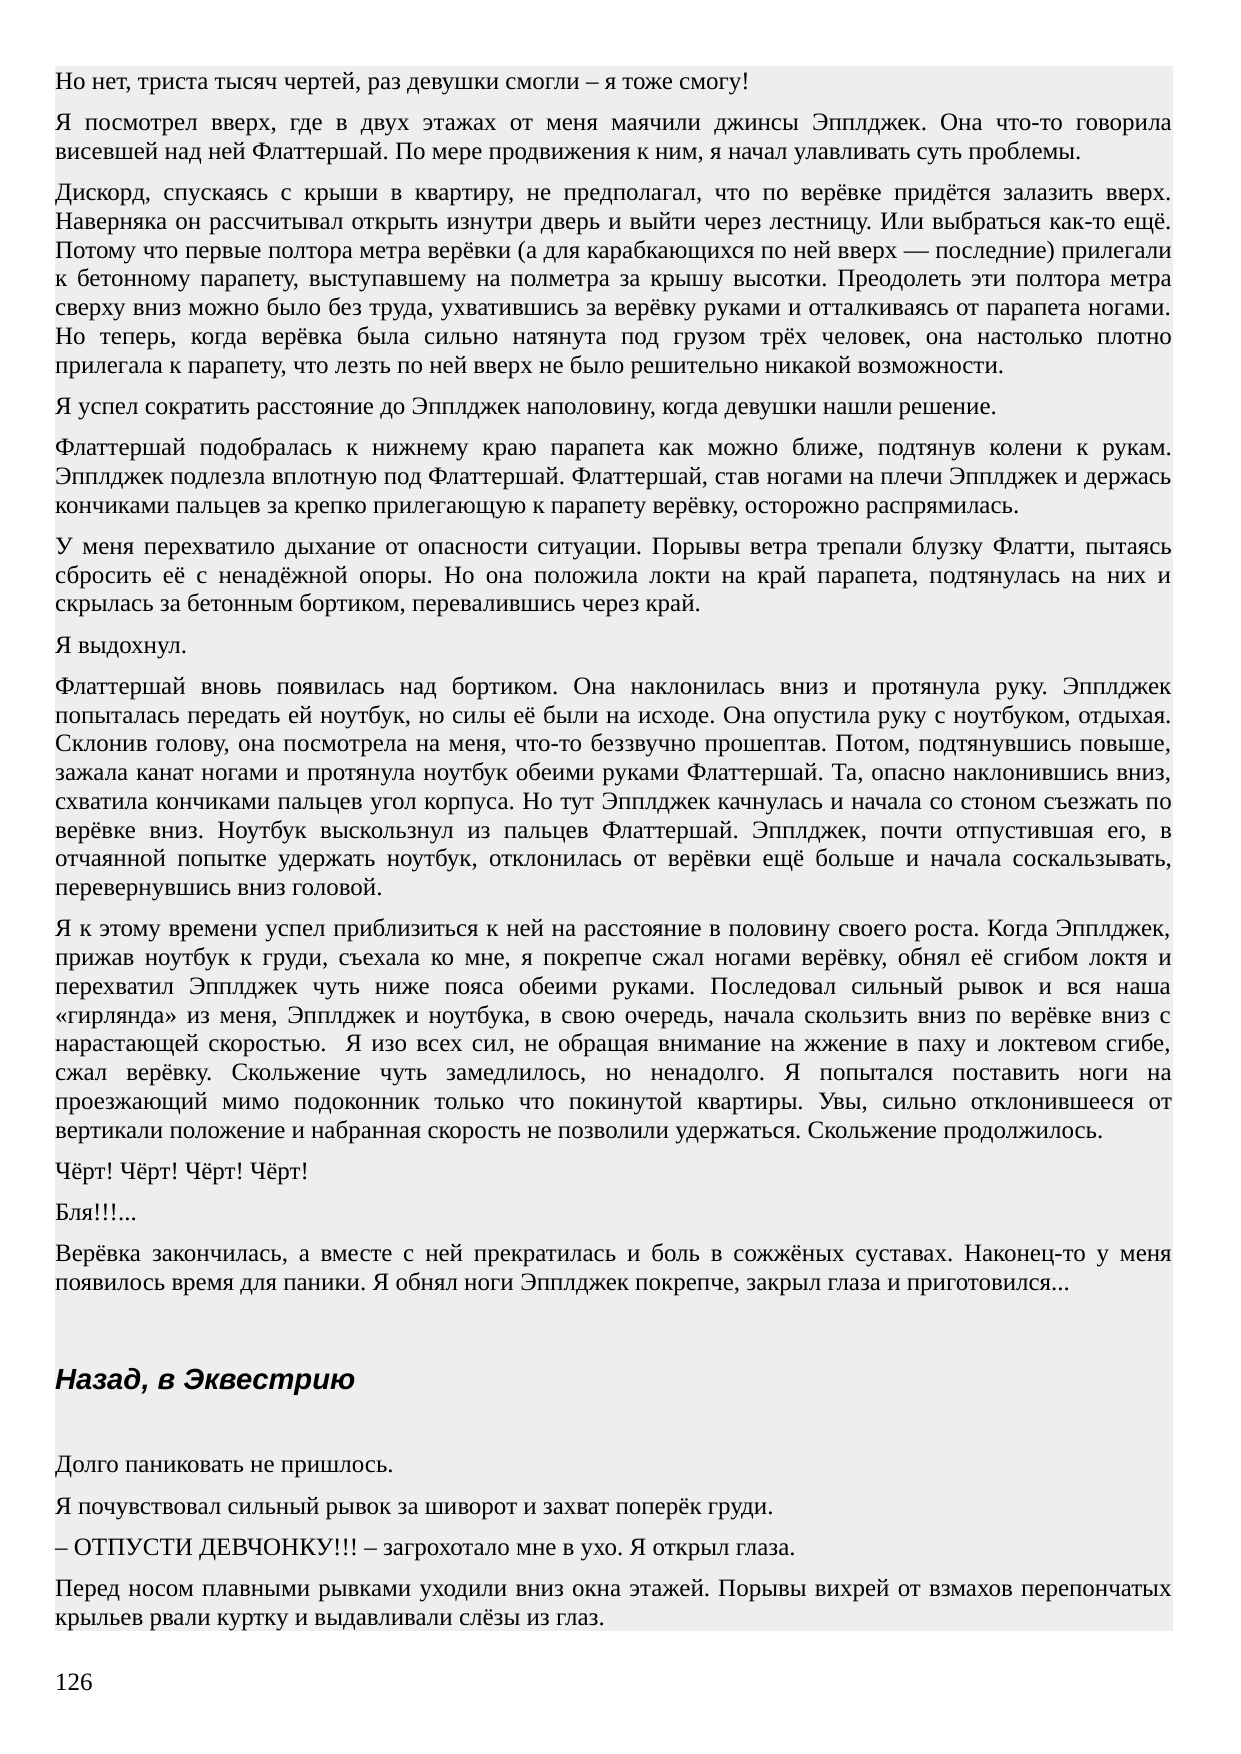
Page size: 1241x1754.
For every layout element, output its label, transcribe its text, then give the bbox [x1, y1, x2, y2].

text Чёрт! Чёрт! Чёрт! Чёрт! [55, 1156, 1173, 1185]
subtitle Назад, в Эквестрию [55, 1362, 1173, 1396]
text Дискорд, спускаясь с крыши в квартиру, не предполагал, что по верёвке придётся залазить вверх. Наверняка он рассчитывал открыть изнутри дверь и выйти через лестницу. Или выбраться как-то ещё. Потому что первые полтора метра верёвки (а для карабкающихся по ней вверх — последние) прилегали к бетонному парапету, выступавшему на полметра за крышу высотки. Преодолеть эти полтора метра сверху вниз можно было без труда, ухватившись за верёвку руками и отталкиваясь от парапета ногами. Но теперь, когда верёвка была сильно натянута под грузом трёх человек, она настолько плотно прилегала к парапету, что лезть по ней вверх не было решительно никакой возможности. [55, 177, 1173, 378]
text Долго паниковать не пришлось. [55, 1449, 1173, 1478]
text Бля!!!... [55, 1197, 1173, 1226]
text Я посмотрел вверх, где в двух этажах от меня маячили джинсы Эпплджек. Она что-то говорила висевшей над ней Флаттершай. По мере продвижения к ним, я начал улавливать суть проблемы. [55, 107, 1173, 165]
text Я выдохнул. [55, 630, 1173, 658]
text Верёвка закончилась, а вместе с ней прекратилась и боль в сожжёных суставах. Наконец-то у меня появилось время для паники. Я обнял ноги Эпплджек покрепче, закрыл глаза и приготовился... [55, 1238, 1173, 1296]
text Перед носом плавными рывками уходили вниз окна этажей. Порывы вихрей от взмахов перепончатых крыльев рвали куртку и выдавливали слёзы из глаз. [55, 1573, 1173, 1631]
text Я почувствовал сильный рывок за шиворот и захват поперёк груди. [55, 1491, 1173, 1519]
text Но нет, триста тысяч чертей, раз девушки смогли – я тоже смогу! [55, 66, 1173, 95]
text Я к этому времени успел приблизиться к ней на расстояние в половину своего роста. Когда Эпплджек, прижав ноутбук к груди, съехала ко мне, я покрепче сжал ногами верёвку, обнял её сгибом локтя и перехватил Эпплджек чуть ниже пояса обеими руками. Последовал сильный рывок и вся наша «гирлянда» из меня, Эпплджек и ноутбука, в свою очередь, начала скользить вниз по верёвке вниз с нарастающей скоростью. Я изо всех сил, не обращая внимание на жжение в паху и локтевом сгибе, сжал верёвку. Скольжение чуть замедлилось, но ненадолго. Я попытался поставить ноги на проезжающий мимо подоконник только что покинутой квартиры. Увы, сильно отклонившееся от вертикали положение и набранная скорость не позволили удержаться. Скольжение продолжилось. [55, 913, 1173, 1143]
text Я успел сократить расстояние до Эпплджек наполовину, когда девушки нашли решение. [55, 391, 1173, 420]
text – ОТПУСТИ ДЕВЧОНКУ!!! – загрохотало мне в ухо. Я открыл глаза. [55, 1532, 1173, 1561]
text У меня перехватило дыхание от опасности ситуации. Порывы ветра трепали блузку Флатти, пытаясь сбросить её с ненадёжной опоры. Но она положила локти на край парапета, подтянулась на них и скрылась за бетонным бортиком, перевалившись через край. [55, 531, 1173, 617]
text Флаттершай подобралась к нижнему краю парапета как можно ближе, подтянув колени к рукам. Эпплджек подлезла вплотную под Флаттершай. Флаттершай, став ногами на плечи Эпплджек и держась кончиками пальцев за крепко прилегающую к парапету верёвку, осторожно распрямилась. [55, 432, 1173, 518]
text Флаттершай вновь появилась над бортиком. Она наклонилась вниз и протянула руку. Эпплджек попыталась передать ей ноутбук, но силы её были на исходе. Она опустила руку с ноутбуком, отдыхая. Склонив голову, она посмотрела на меня, что-то беззвучно прошептав. Потом, подтянувшись повыше, зажала канат ногами и протянула ноутбук обеими руками Флаттершай. Та, опасно наклонившись вниз, схватила кончиками пальцев угол корпуса. Но тут Эпплджек качнулась и начала со стоном съезжать по верёвке вниз. Ноутбук выскользнул из пальцев Флаттершай. Эпплджек, почти отпустившая его, в отчаянной попытке удержать ноутбук, отклонилась от верёвки ещё больше и начала соскальзывать, перевернувшись вниз головой. [55, 671, 1173, 901]
